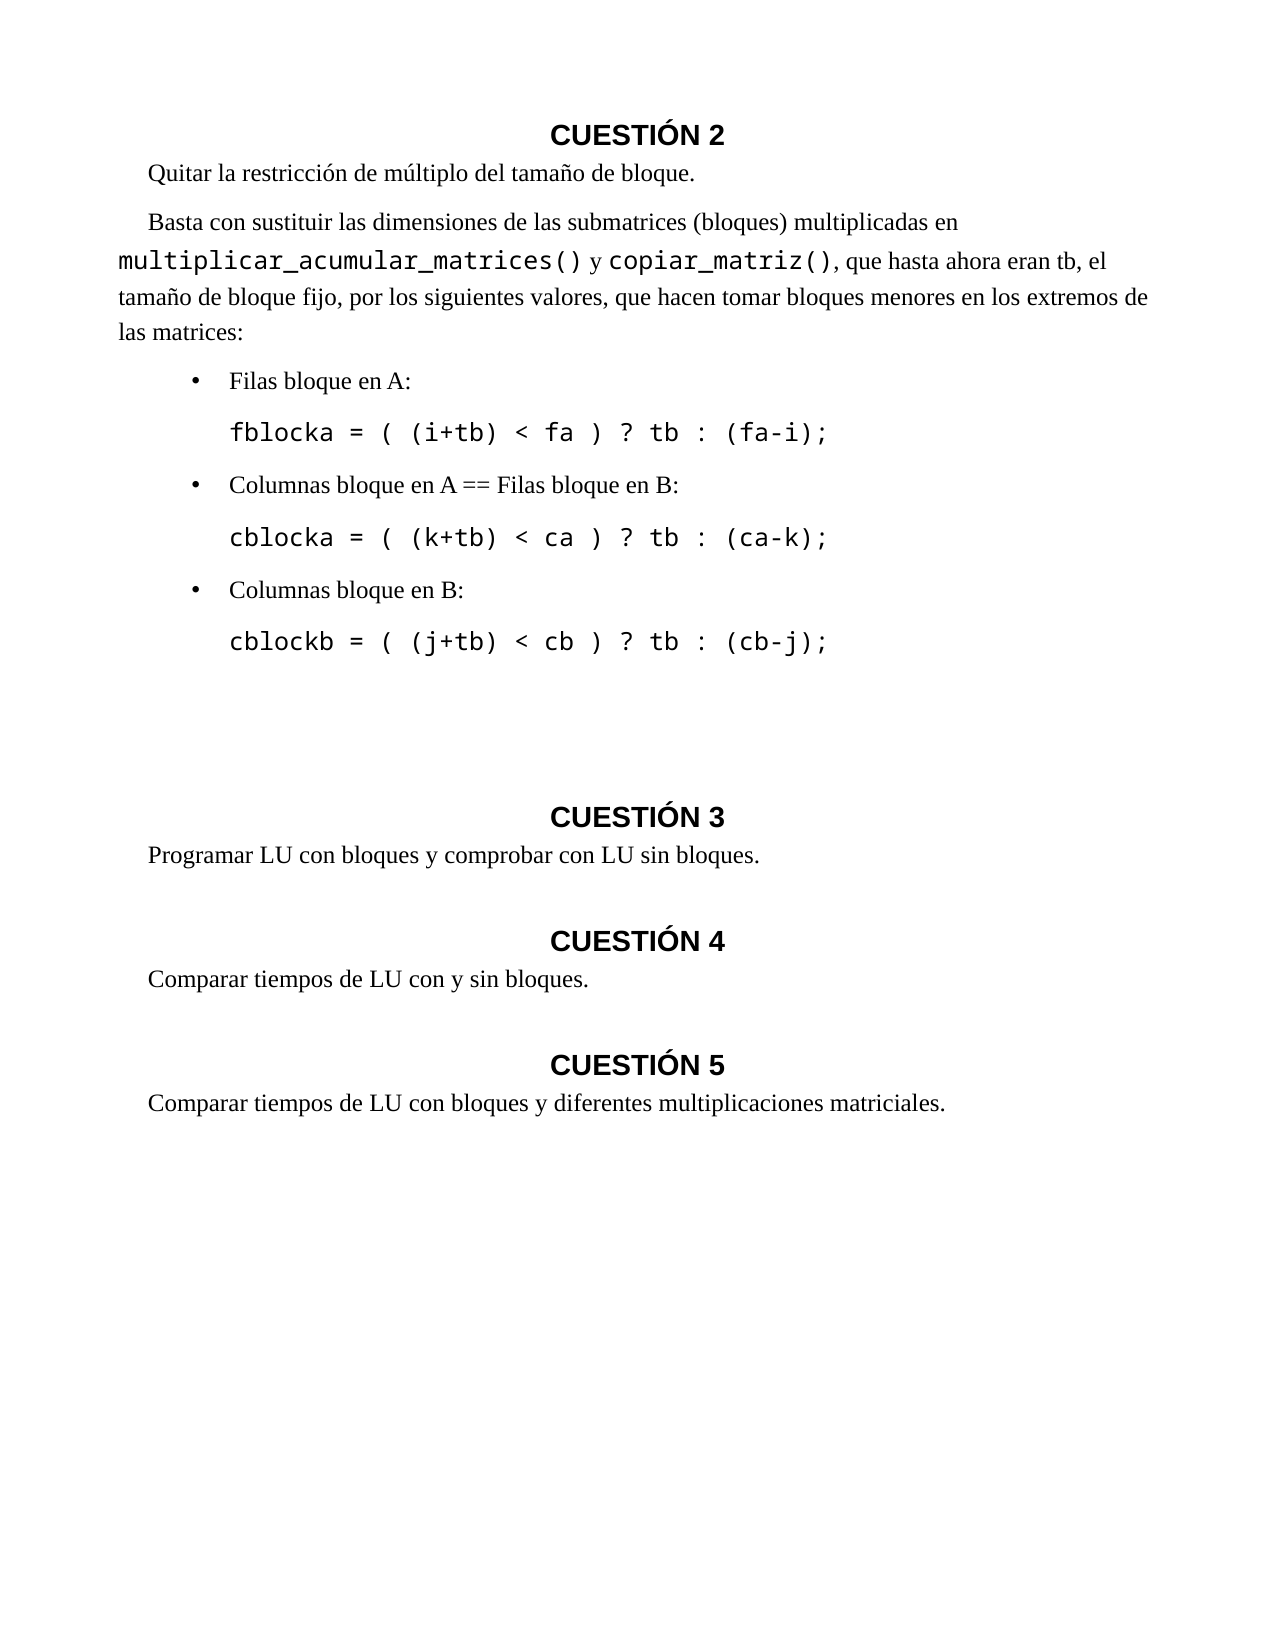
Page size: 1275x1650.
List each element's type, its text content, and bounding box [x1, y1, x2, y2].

subtitle CUESTIÓN 2 [118, 118, 1157, 152]
list cblocka = ( (k+tb) < ca ) ? tb : (ca-k); [191, 519, 1157, 553]
list Filas bloque en A: [191, 366, 1157, 394]
subtitle CUESTIÓN 4 [118, 924, 1157, 958]
text Quitar la restricción de múltiplo del tamaño de bloque. [118, 158, 1157, 187]
subtitle CUESTIÓN 5 [118, 1048, 1157, 1082]
text Basta con sustituir las dimensiones de las submatrices (bloques) multiplicadas en multiplicar_acumular_matrices() y copiar_matriz(), que hasta ahora eran tb, el tamaño de bloque fijo, por los siguientes valores, que hacen tomar bloques menores en los extremos de las matrices: [118, 207, 1157, 346]
text Programar LU con bloques y comprobar con LU sin bloques. [118, 840, 1157, 869]
text Comparar tiempos de LU con y sin bloques. [118, 964, 1157, 993]
list Columnas bloque en A == Filas bloque en B: [191, 470, 1157, 499]
subtitle CUESTIÓN 3 [118, 801, 1157, 834]
list fblocka = ( (i+tb) < fa ) ? tb : (fa-i); [191, 415, 1157, 449]
text Comparar tiempos de LU con bloques y diferentes multiplicaciones matriciales. [118, 1088, 1157, 1117]
list cblockb = ( (j+tb) < cb ) ? tb : (cb-j); [191, 624, 1157, 658]
list Columnas bloque en B: [191, 575, 1157, 603]
